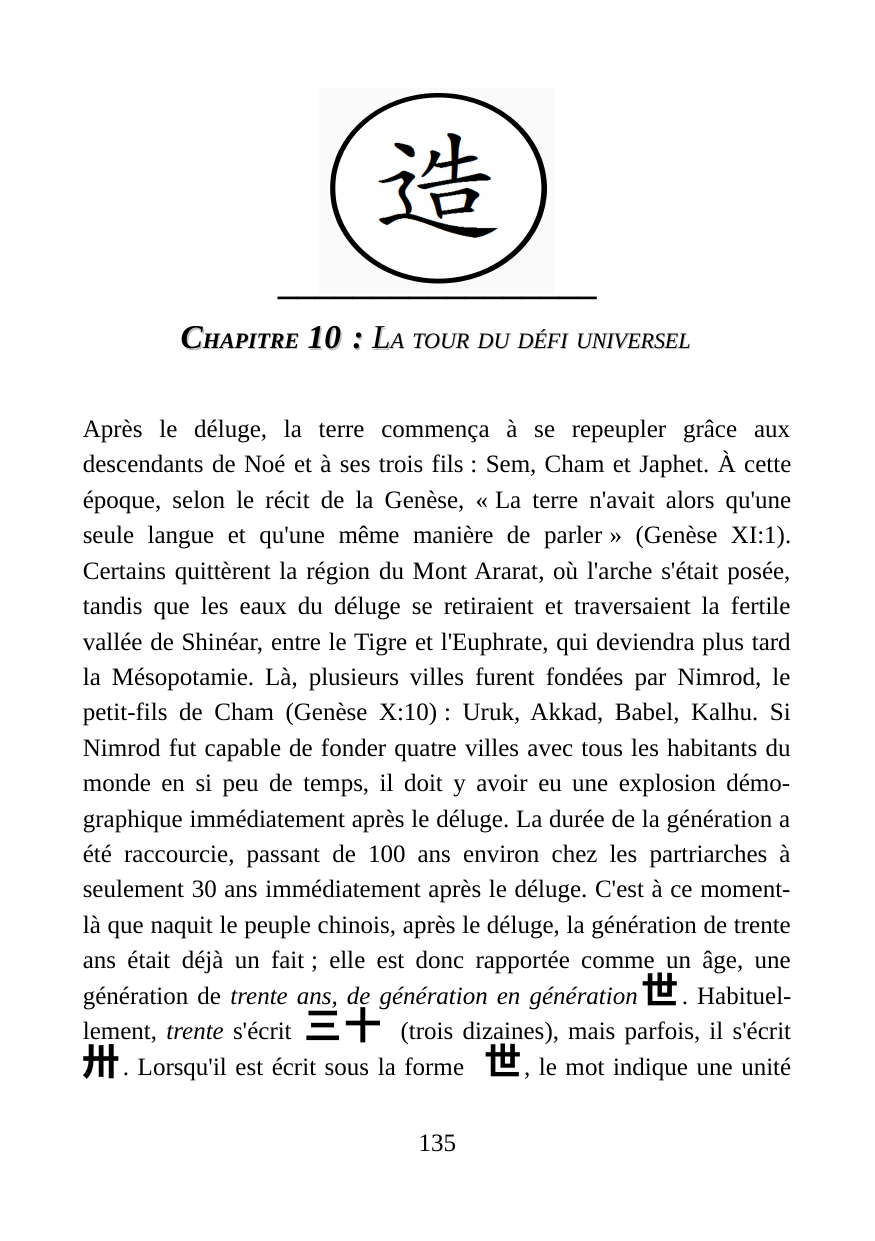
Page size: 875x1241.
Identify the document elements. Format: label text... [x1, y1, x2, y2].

picture [318, 88, 555, 294]
text _________________ [83, 260, 791, 303]
text Après le déluge, la terre commença à se repeupler grâce aux descendants de Noé et à ses trois fils : Sem, Cham et Japhet. À cette époque, selon le récit de la Genèse, « La terre n'avait alors qu'une seule langue et qu'une même manière de parler » (Genèse XI:1). Certains quittèrent la région du Mont Ararat, où l'arche s'était posée, tandis que les eaux du déluge se retiraient et traversaient la fertile vallée de Shinéar, entre le Tigre et l'Euphrate, qui deviendra plus tard la Mésopotamie. Là, plusieurs villes furent fondées par Nimrod, le petit-fils de Cham (Genèse X:10) : Uruk, Akkad, Babel, Kalhu. Si Nimrod fut capable de fonder quatre villes avec tous les habitants du monde en si peu de temps, il doit y avoir eu une explosion démo-graphique immédiatement après le déluge. La durée de la génération a été raccourcie, passant de 100 ans environ chez les partriarches à seulement 30 ans immédiatement après le déluge. C'est à ce moment-là que naquit le peuple chinois, après le déluge, la génération de trente ans était déjà un fait ; elle est donc rapportée comme un âge, une génération de trente ans, de génération en génération世. Habituel-lement, trente s'écrit 三十 (trois dizaines), mais parfois, il s'écrit 卅. Lorsqu'il est écrit sous la forme 世, le mot indique une unité [83, 409, 791, 1082]
text Chapitre 10 : La tour du défi universel [83, 321, 791, 356]
